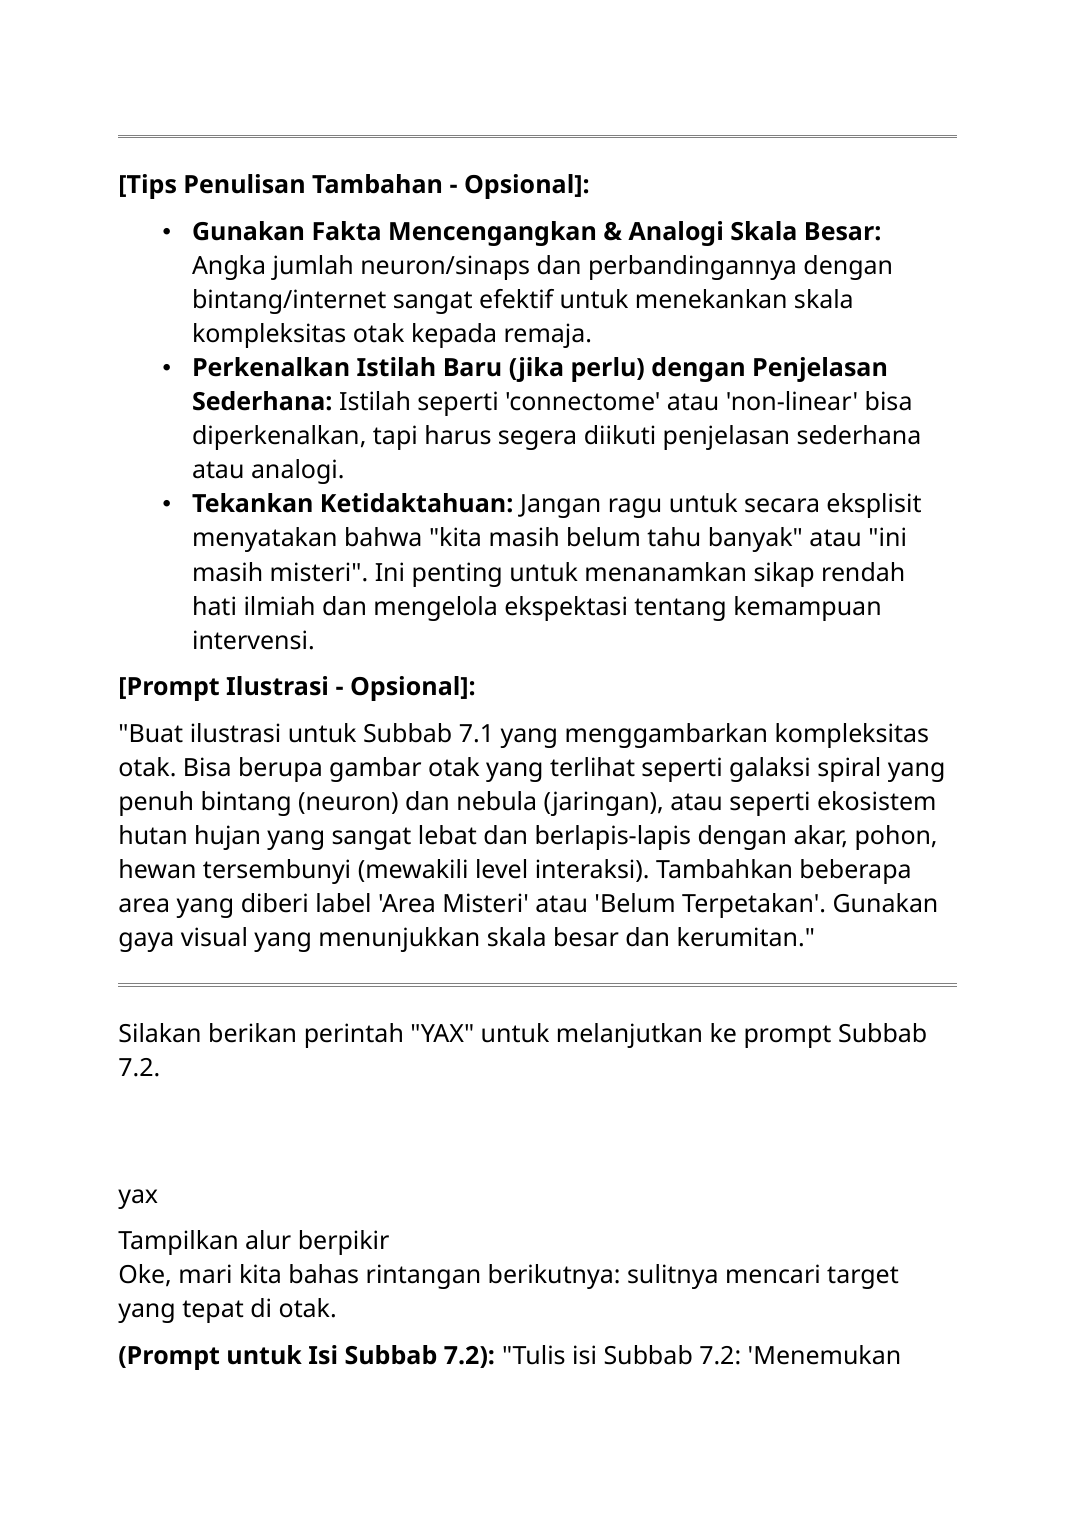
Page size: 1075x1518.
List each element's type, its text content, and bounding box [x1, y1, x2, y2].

text yax [118, 1176, 957, 1211]
list Gunakan Fakta Mencengangkan & Analogi Skala Besar: Angka jumlah neuron/sinaps dan perbandingannya dengan bintang/internet sangat efektif untuk menekankan skala kompleksitas otak kepada remaja. [162, 213, 957, 350]
list Tekankan Ketidaktahuan: Jangan ragu untuk secara eksplisit menyatakan bahwa "kita masih belum tahu banyak" atau "ini masih misteri". Ini penting untuk menanamkan sikap rendah hati ilmiah dan mengelola ekspektasi tentang kemampuan intervensi. [162, 486, 957, 656]
text Tampilkan alur berpikir [118, 1223, 957, 1257]
list Perkenalkan Istilah Baru (jika perlu) dengan Penjelasan Sederhana: Istilah seperti 'connectome' atau 'non-linear' bisa diperkenalkan, tapi harus segera diikuti penjelasan sederhana atau analogi. [162, 350, 957, 486]
text (Prompt untuk Isi Subbab 7.2): "Tulis isi Subbab 7.2: 'Menemukan [118, 1338, 957, 1372]
text Silakan berikan perintah "YAX" untuk melanjutkan ke prompt Subbab 7.2. [118, 1015, 957, 1083]
text [Prompt Ilustrasi - Opsional]: [118, 669, 957, 703]
text [Tips Penulisan Tambahan - Opsional]: [118, 167, 957, 201]
text "Buat ilustrasi untuk Subbab 7.1 yang menggambarkan kompleksitas otak. Bisa berupa gambar otak yang terlihat seperti galaksi spiral yang penuh bintang (neuron) dan nebula (jaringan), atau seperti ekosistem hutan hujan yang sangat lebat dan berlapis-lapis dengan akar, pohon, hewan tersembunyi (mewakili level interaksi). Tambahkan beberapa area yang diberi label 'Area Misteri' atau 'Belum Terpetakan'. Gunakan gaya visual yang menunjukkan skala besar dan kerumitan." [118, 715, 957, 954]
text Oke, mari kita bahas rintangan berikutnya: sulitnya mencari target yang tepat di otak. [118, 1257, 957, 1325]
